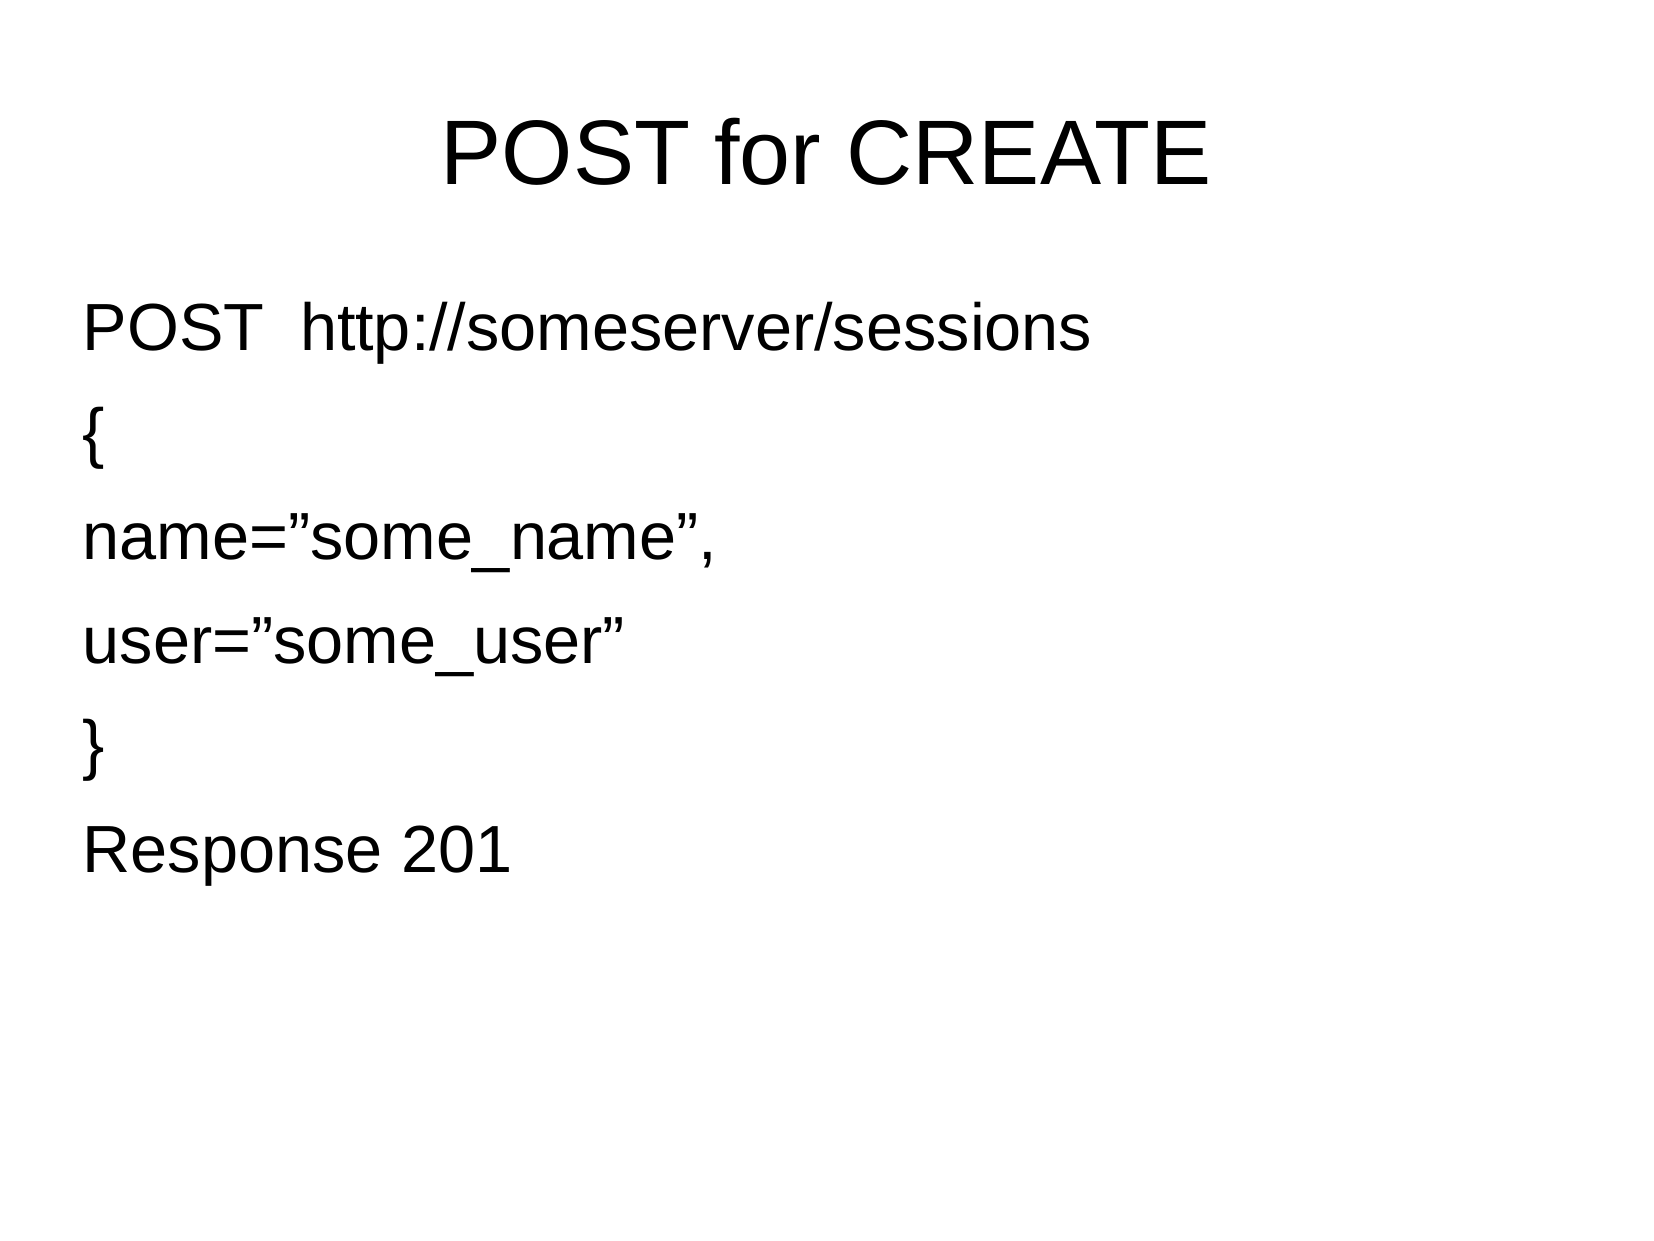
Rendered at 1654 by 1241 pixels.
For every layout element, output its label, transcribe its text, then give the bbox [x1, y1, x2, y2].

title POST for CREATE [82, 49, 1571, 257]
list POST http://someserver/sessions { name=”some_name”, user=”some_user” } Response 201 [82, 290, 1571, 1010]
